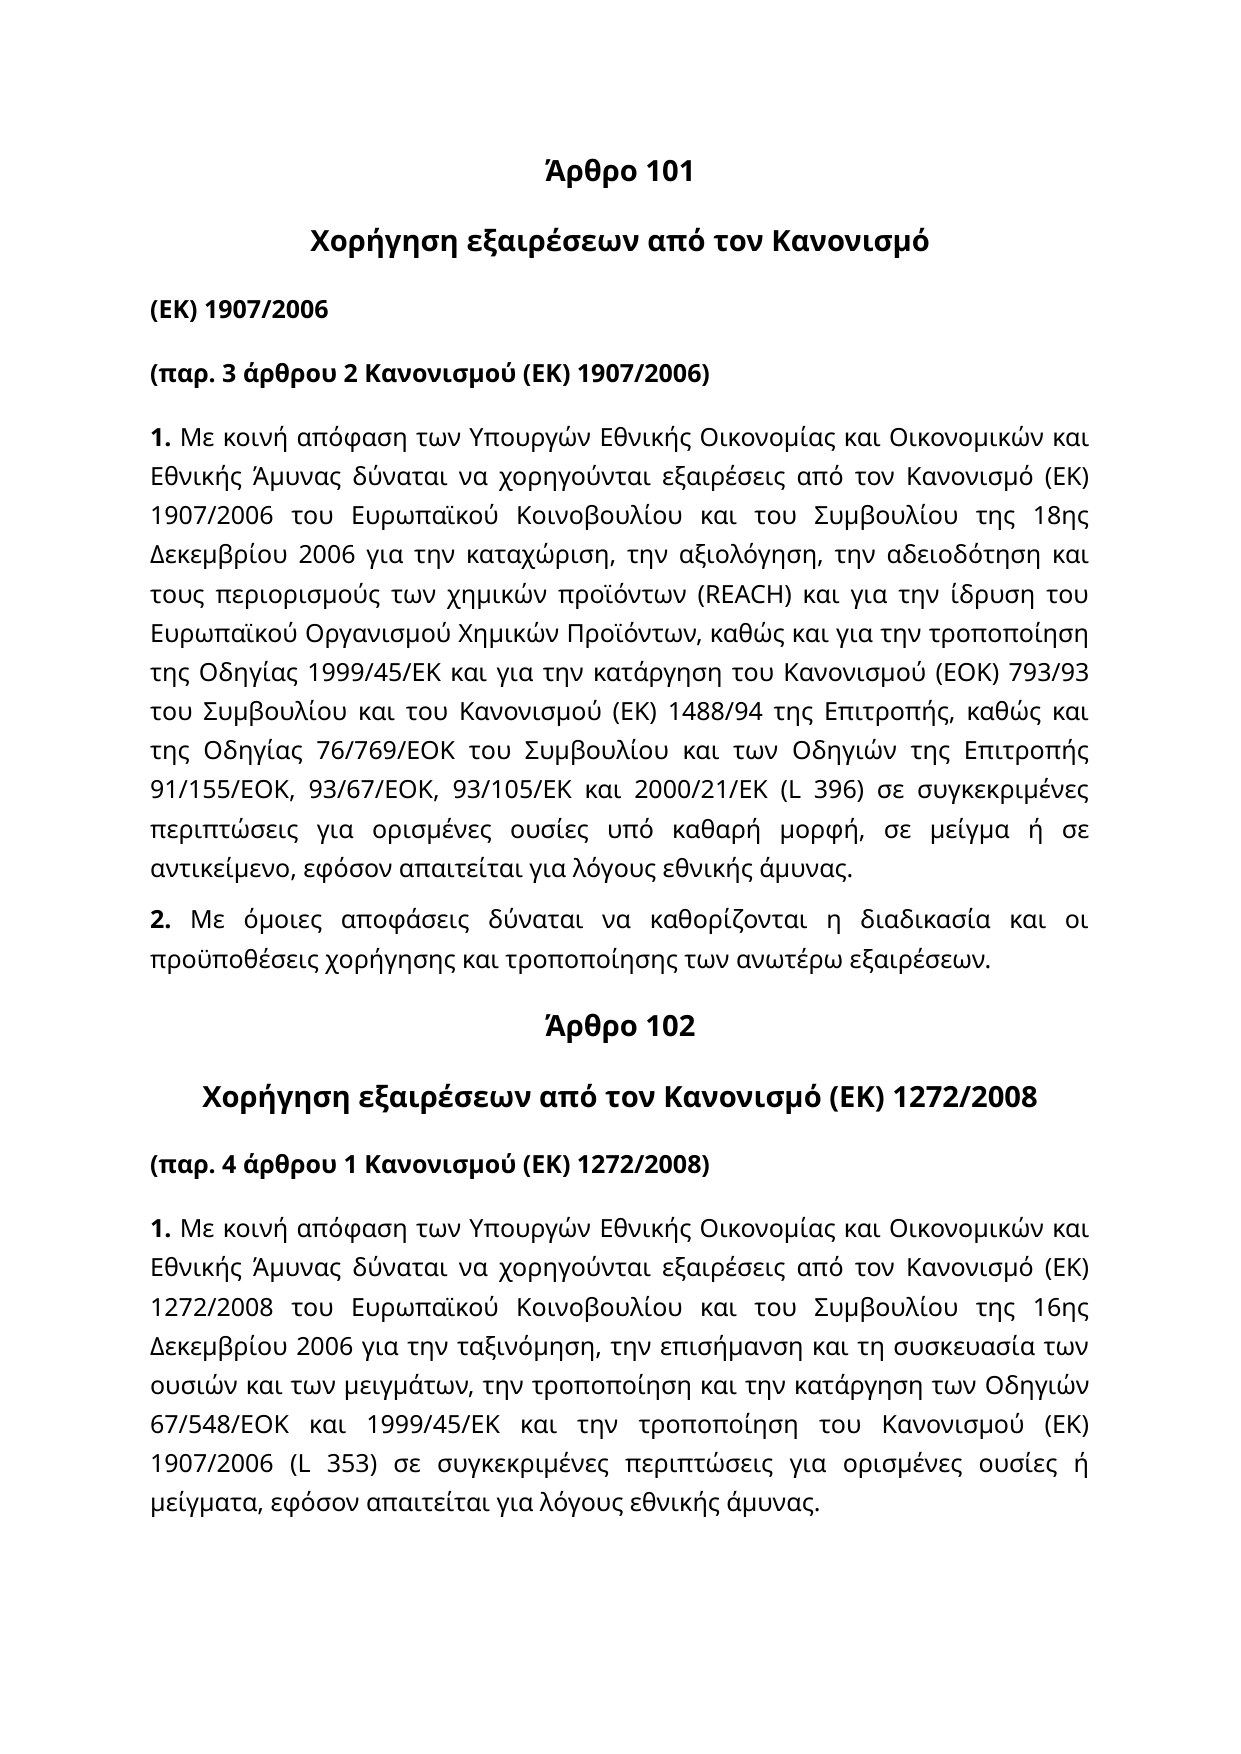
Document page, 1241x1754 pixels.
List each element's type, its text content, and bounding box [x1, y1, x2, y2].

text 1. Με κοινή απόφαση των Υπουργών Εθνικής Οικονομίας και Οικονομικών και Εθνικής Άμυνας δύναται να χορηγούνται εξαιρέσεις από τον Κανονισμό (ΕΚ) 1272/2008 του Ευρωπαϊκού Κοινοβουλίου και του Συμβουλίου της 16ης Δεκεμβρίου 2006 για την ταξινόμηση, την επισήμανση και τη συσκευασία των ουσιών και των μειγμάτων, την τροποποίηση και την κατάργηση των Οδηγιών 67/548/ΕΟΚ και 1999/45/ΕΚ και την τροποποίηση του Κανονισμού (ΕΚ) 1907/2006 (L 353) σε συγκεκριμένες περιπτώσεις για ορισμένες ουσίες ή μείγματα, εφόσον απαιτείται για λόγους εθνικής άμυνας. [150, 1211, 1090, 1519]
subtitle Άρθρο 101 [150, 150, 1090, 190]
text (παρ. 3 άρθρου 2 Κανονισμού (ΕΚ) 1907/2006) [150, 355, 1090, 389]
subtitle Χορήγηση εξαιρέσεων από τον Κανονισμό [150, 221, 1090, 260]
text (ΕΚ) 1907/2006 [150, 291, 1090, 325]
text 1. Με κοινή απόφαση των Υπουργών Εθνικής Οικονομίας και Οικονομικών και Εθνικής Άμυνας δύναται να χορηγούνται εξαιρέσεις από τον Κανονισμό (ΕΚ) 1907/2006 του Ευρωπαϊκού Κοινοβουλίου και του Συμβουλίου της 18ης Δεκεμβρίου 2006 για την καταχώριση, την αξιολόγηση, την αδειοδότηση και τους περιορισμούς των χημικών προϊόντων (REACH) και για την ίδρυση του Ευρωπαϊκού Οργανισμού Χημικών Προϊόντων, καθώς και για την τροποποίηση της Οδηγίας 1999/45/ΕΚ και για την κατάργηση του Κανονισμού (ΕΟΚ) 793/93 του Συμβουλίου και του Κανονισμού (ΕΚ) 1488/94 της Επιτροπής, καθώς και της Οδηγίας 76/769/ΕΟΚ του Συμβουλίου και των Οδηγιών της Επιτροπής 91/155/ΕΟΚ, 93/67/ΕΟΚ, 93/105/ΕΚ και 2000/21/ΕΚ (L 396) σε συγκεκριμένες περιπτώσεις για ορισμένες ουσίες υπό καθαρή μορφή, σε μείγμα ή σε αντικείμενο, εφόσον απαιτείται για λόγους εθνικής άμυνας. [150, 419, 1090, 884]
text 2. Με όμοιες αποφάσεις δύναται να καθορίζονται η διαδικασία και οι προϋποθέσεις χορήγησης και τροποποίησης των ανωτέρω εξαιρέσεων. [150, 902, 1090, 975]
subtitle Χορήγηση εξαιρέσεων από τον Κανονισμό (ΕΚ) 1272/2008 [150, 1076, 1090, 1116]
text (παρ. 4 άρθρου 1 Κανονισμού (ΕΚ) 1272/2008) [150, 1147, 1090, 1181]
subtitle Άρθρο 102 [150, 1005, 1090, 1045]
